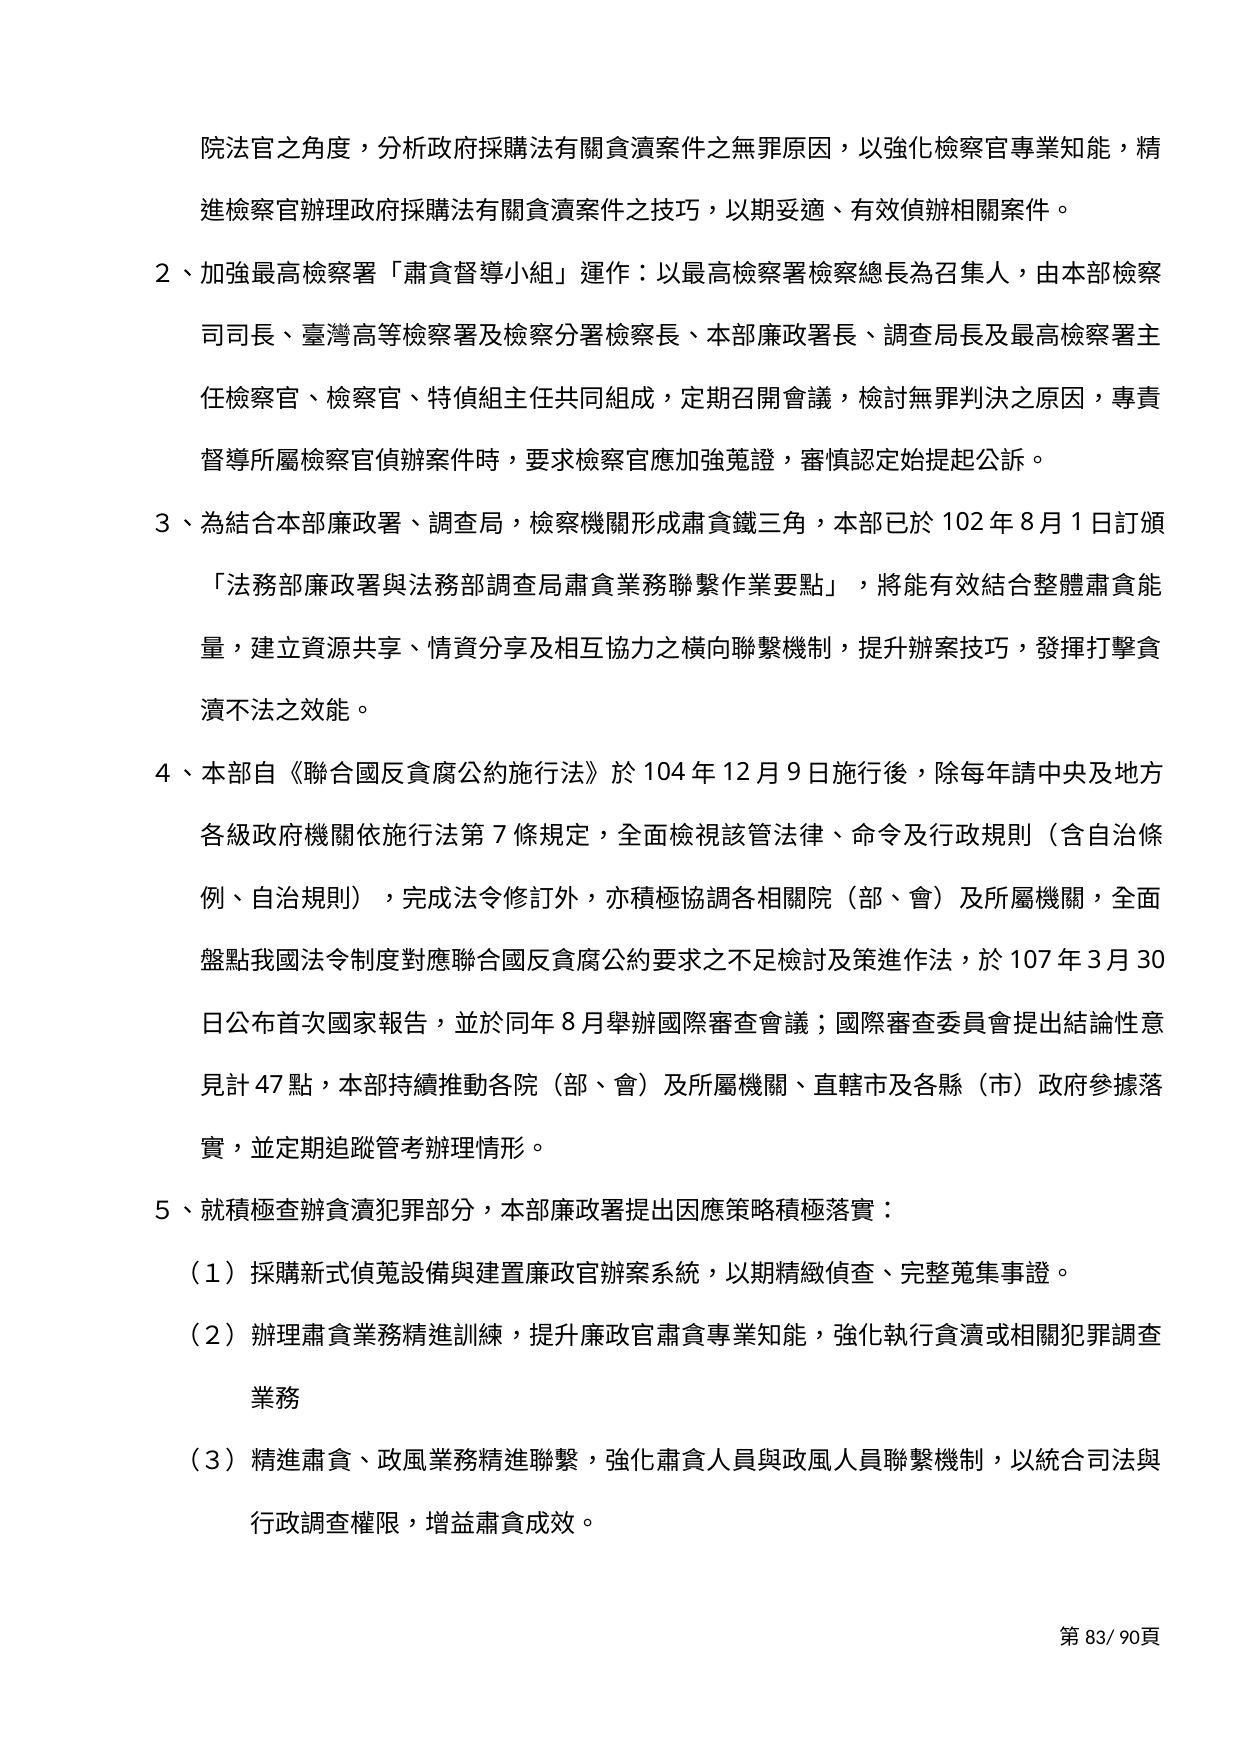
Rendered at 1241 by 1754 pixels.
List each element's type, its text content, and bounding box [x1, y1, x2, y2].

text （２）辦理肅貪業務精進訓練，提升廉政官肅貪專業知能，強化執行貪瀆或相關犯罪調查業務 [175, 1292, 1165, 1417]
text （３）精進肅貪、政風業務精進聯繫，強化肅貪人員與政風人員聯繫機制，以統合司法與行政調查權限，增益肅貪成效。 [175, 1417, 1165, 1542]
text ４、本部自《聯合國反貪腐公約施行法》於104年12月9日施行後，除每年請中央及地方各級政府機關依施行法第7條規定，全面檢視該管法律、命令及行政規則（含自治條例、自治規則），完成法令修訂外，亦積極協調各相關院（部、會）及所屬機關，全面盤點我國法令制度對應聯合國反貪腐公約要求之不足檢討及策進作法，於107年3月30日公布首次國家報告，並於同年8月舉辦國際審查會議；國際審查委員會提出結論性意見計47點，本部持續推動各院（部、會）及所屬機關、直轄市及各縣（市）政府參據落實，並定期追蹤管考辦理情形。 [150, 729, 1165, 1167]
text 院法官之角度，分析政府採購法有關貪瀆案件之無罪原因，以強化檢察官專業知能，精進檢察官辦理政府採購法有關貪瀆案件之技巧，以期妥適、有效偵辦相關案件。 [150, 104, 1165, 229]
text ２、加強最高檢察署「肅貪督導小組」運作：以最高檢察署檢察總長為召集人，由本部檢察司司長、臺灣高等檢察署及檢察分署檢察長、本部廉政署長、調查局長及最高檢察署主任檢察官、檢察官、特偵組主任共同組成，定期召開會議，檢討無罪判決之原因，專責督導所屬檢察官偵辦案件時，要求檢察官應加強蒐證，審慎認定始提起公訴。 [150, 229, 1165, 479]
text ３、為結合本部廉政署、調查局，檢察機關形成肅貪鐵三角，本部已於102年8月1日訂頒「法務部廉政署與法務部調查局肅貪業務聯繫作業要點」，將能有效結合整體肅貪能量，建立資源共享、情資分享及相互協力之橫向聯繫機制，提升辦案技巧，發揮打擊貪瀆不法之效能。 [150, 479, 1165, 729]
text ５、就積極查辦貪瀆犯罪部分，本部廉政署提出因應策略積極落實： [150, 1167, 1165, 1229]
text （１）採購新式偵蒐設備與建置廉政官辦案系統，以期精緻偵查、完整蒐集事證。 [175, 1229, 1165, 1292]
